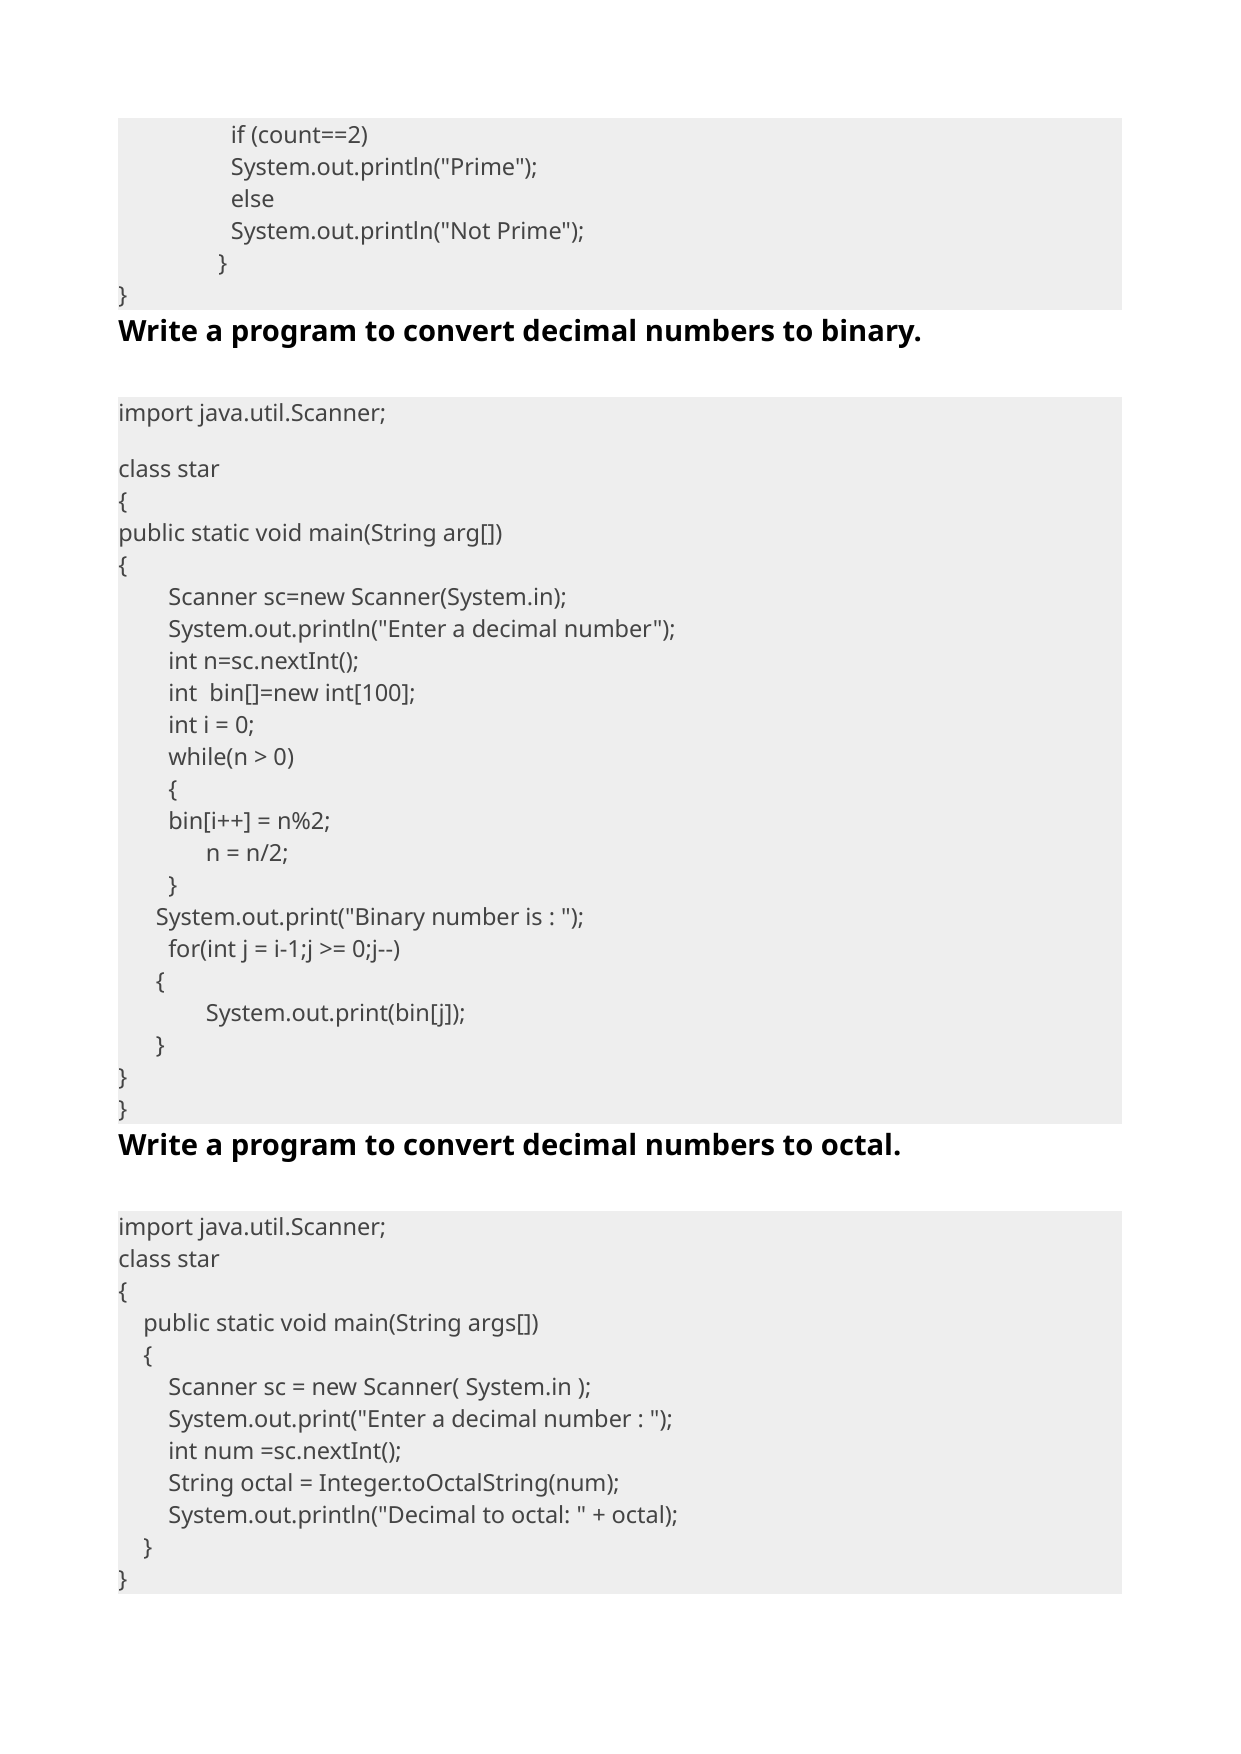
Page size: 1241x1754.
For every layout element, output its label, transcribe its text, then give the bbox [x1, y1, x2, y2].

text } [118, 868, 1122, 900]
text int n=sc.nextInt(); [118, 644, 1122, 676]
text String octal = Integer.toOctalString(num); [118, 1467, 1122, 1498]
text if (count==2) [118, 118, 1122, 150]
text } [118, 1028, 1122, 1060]
text for(int j = i-1;j >= 0;j--) [118, 932, 1122, 964]
text { [118, 1339, 1122, 1371]
text System.out.println("Prime"); [118, 150, 1122, 182]
text { [118, 772, 1122, 804]
text while(n > 0) [118, 740, 1122, 772]
text int bin[]=new int[100]; [118, 676, 1122, 708]
text class star [118, 1243, 1122, 1275]
text } [118, 1060, 1122, 1092]
text System.out.print("Enter a decimal number : "); [118, 1403, 1122, 1434]
text } [118, 278, 1122, 310]
text } [118, 1092, 1122, 1124]
text int num =sc.nextInt(); [118, 1434, 1122, 1467]
text Scanner sc = new Scanner( System.in ); [118, 1371, 1122, 1403]
text System.out.print("Binary number is : "); [118, 900, 1122, 932]
text } [118, 246, 1122, 278]
text } [118, 1531, 1122, 1562]
text { [118, 964, 1122, 996]
text System.out.println("Decimal to octal: " + octal); [118, 1498, 1122, 1531]
text public static void main(String args[]) [118, 1307, 1122, 1339]
text { [118, 1275, 1122, 1307]
text import java.util.Scanner; [118, 397, 1122, 429]
subtitle Write a program to convert decimal numbers to binary. [118, 310, 1122, 350]
text System.out.println("Not Prime"); [118, 214, 1122, 246]
text System.out.print(bin[j]); [118, 996, 1122, 1028]
text class star [118, 452, 1122, 484]
text public static void main(String arg[]) [118, 516, 1122, 548]
text } [118, 1562, 1122, 1594]
text { [118, 484, 1122, 516]
text else [118, 182, 1122, 214]
text import java.util.Scanner; [118, 1211, 1122, 1243]
text System.out.println("Enter a decimal number"); [118, 612, 1122, 644]
text Scanner sc=new Scanner(System.in); [118, 580, 1122, 612]
text int i = 0; [118, 708, 1122, 740]
text n = n/2; [118, 836, 1122, 868]
text bin[i++] = n%2; [118, 804, 1122, 836]
text { [118, 548, 1122, 580]
subtitle Write a program to convert decimal numbers to octal. [118, 1124, 1122, 1164]
